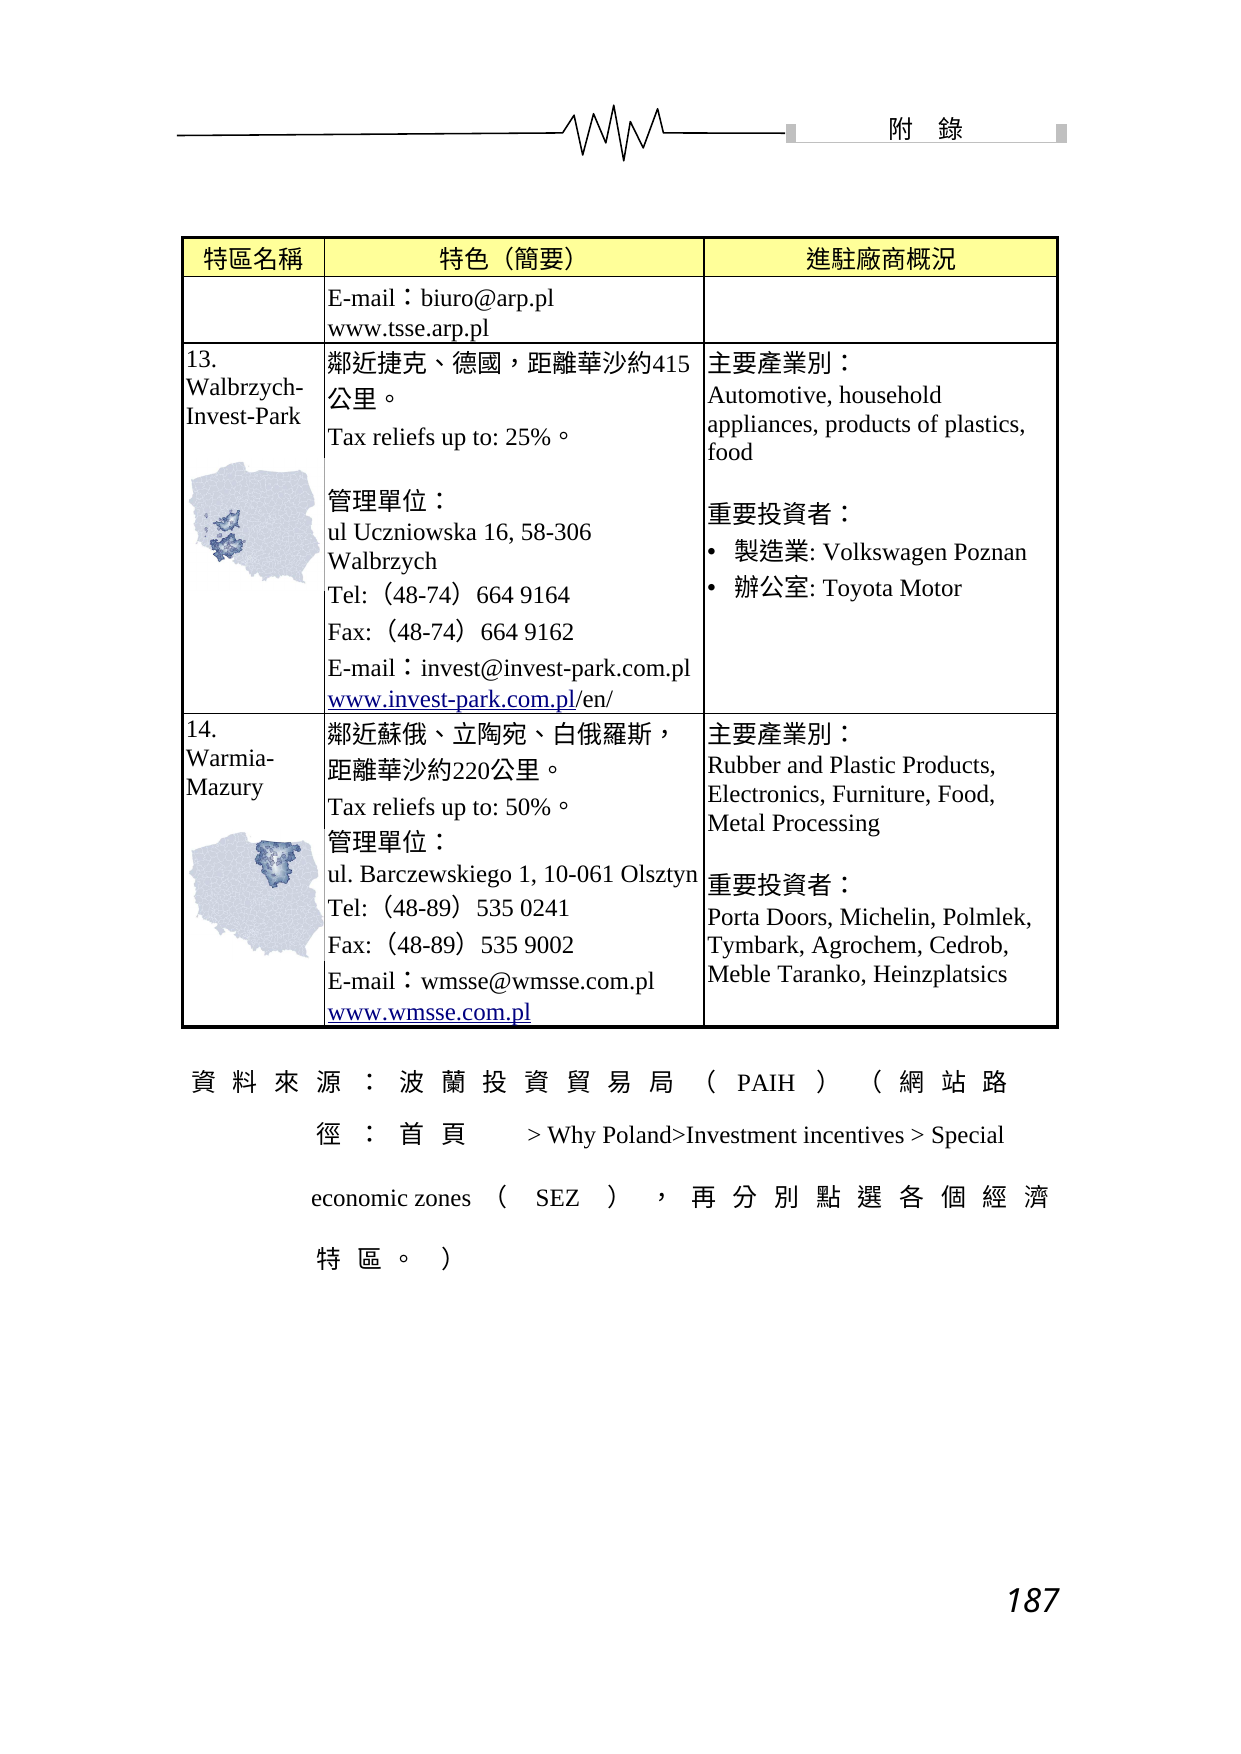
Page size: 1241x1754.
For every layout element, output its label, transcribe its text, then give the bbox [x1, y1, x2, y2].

table_cell [705, 277, 1056, 342]
table_header 進駐廠商概況 [705, 239, 1056, 276]
table_cell [184, 277, 324, 342]
table_cell 主要產業別： Automotive, household appliances, products of plastics, food 重要投資者： 製造業: Volkswagen Poznan 辦公室: Toyota Motor [705, 344, 1056, 712]
table_cell 鄰近捷克、德國，距離華沙約415公里。 Tax reliefs up to: 25%。 管理單位： ul Uczniowska 16, 58-306 Walbrzych Tel:（48-74）664 9164 Fax:（48-74）664 9162 E-mail：invest@invest-park.com.pl www.invest-park.com.pl/en/ [325, 344, 703, 712]
text 資料來源：波蘭投資貿易局（PAIH）（網站路徑：首頁 > Why Poland>Investment incentives > Special economic zones（SEZ），再分別點選各個經濟特區。） [183, 1029, 1058, 1278]
table_cell 鄰近蘇俄、立陶宛、白俄羅斯，距離華沙約220公里。 Tax reliefs up to: 50%。 管理單位： ul. Barczewskiego 1, 10-061 Olsztyn Tel:（48-89）535 0241 Fax:（48-89）535 9002 E-mail：wmsse@wmsse.com.pl www.wmsse.com.pl [325, 714, 703, 1025]
table_header 特色（簡要） [325, 239, 703, 276]
table_header 特區名稱 [184, 239, 324, 276]
table_cell 主要產業別： Rubber and Plastic Products, Electronics, Furniture, Food, Metal Processing 重要投資者： Porta Doors, Michelin, Polmlek, Tymbark, Agrochem, Cedrob, Meble Taranko, Heinzplatsics [705, 714, 1056, 1025]
table_cell E-mail：biuro@arp.pl www.tsse.arp.pl [325, 277, 703, 342]
table_cell 13. Walbrzych-Invest-Park [184, 344, 324, 712]
table_cell 14. Warmia-Mazury [184, 714, 324, 1025]
